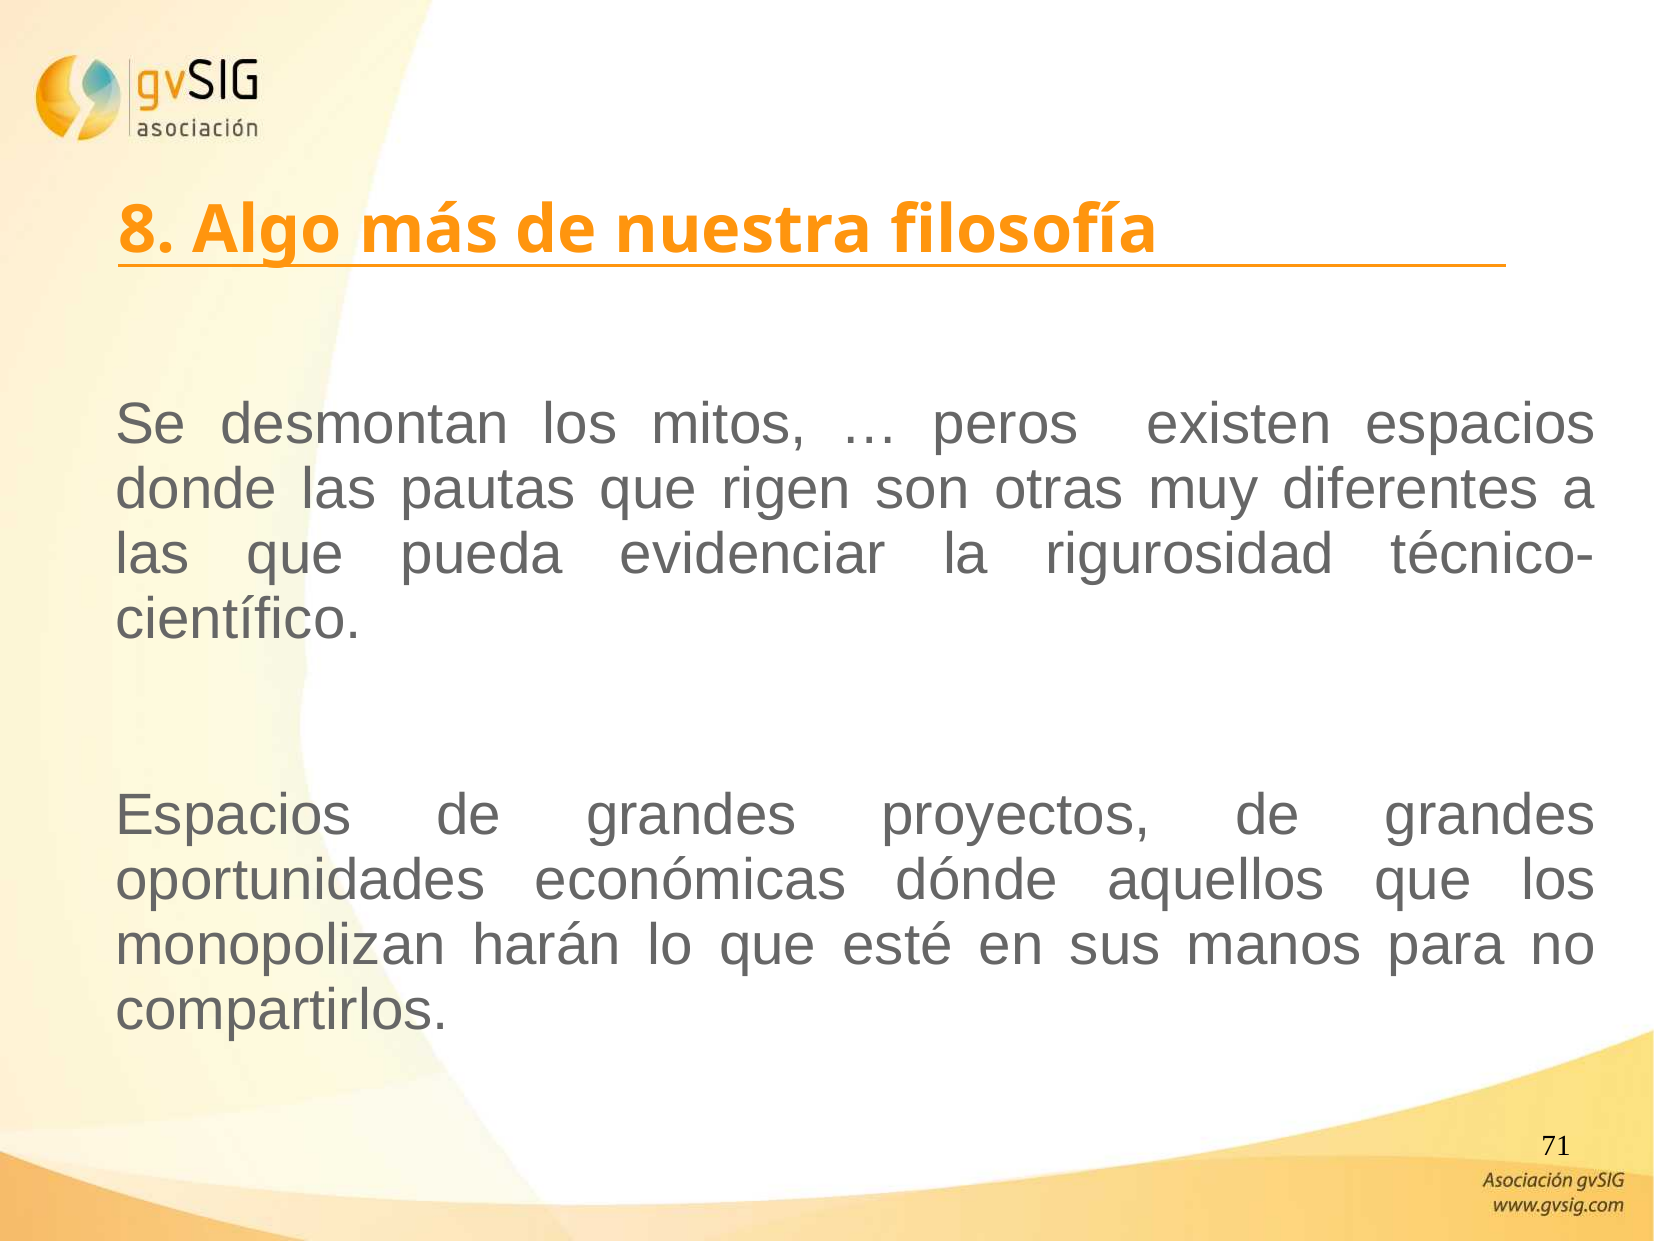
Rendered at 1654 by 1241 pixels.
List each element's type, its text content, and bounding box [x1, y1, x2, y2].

text_box Se desmontan los mitos, … peros existen espacios donde las pautas que rigen son otras muy diferentes a las que pueda evidenciar la rigurosidad técnico-científico. Espacios de grandes proyectos, de grandes oportunidades económicas dónde aquellos que los monopolizan harán lo que esté en sus manos para no compartirlos. [100, 383, 1613, 1049]
title 8. Algo más de nuestra filosofía [118, 177, 1607, 276]
picture [0, 0, 1654, 1241]
